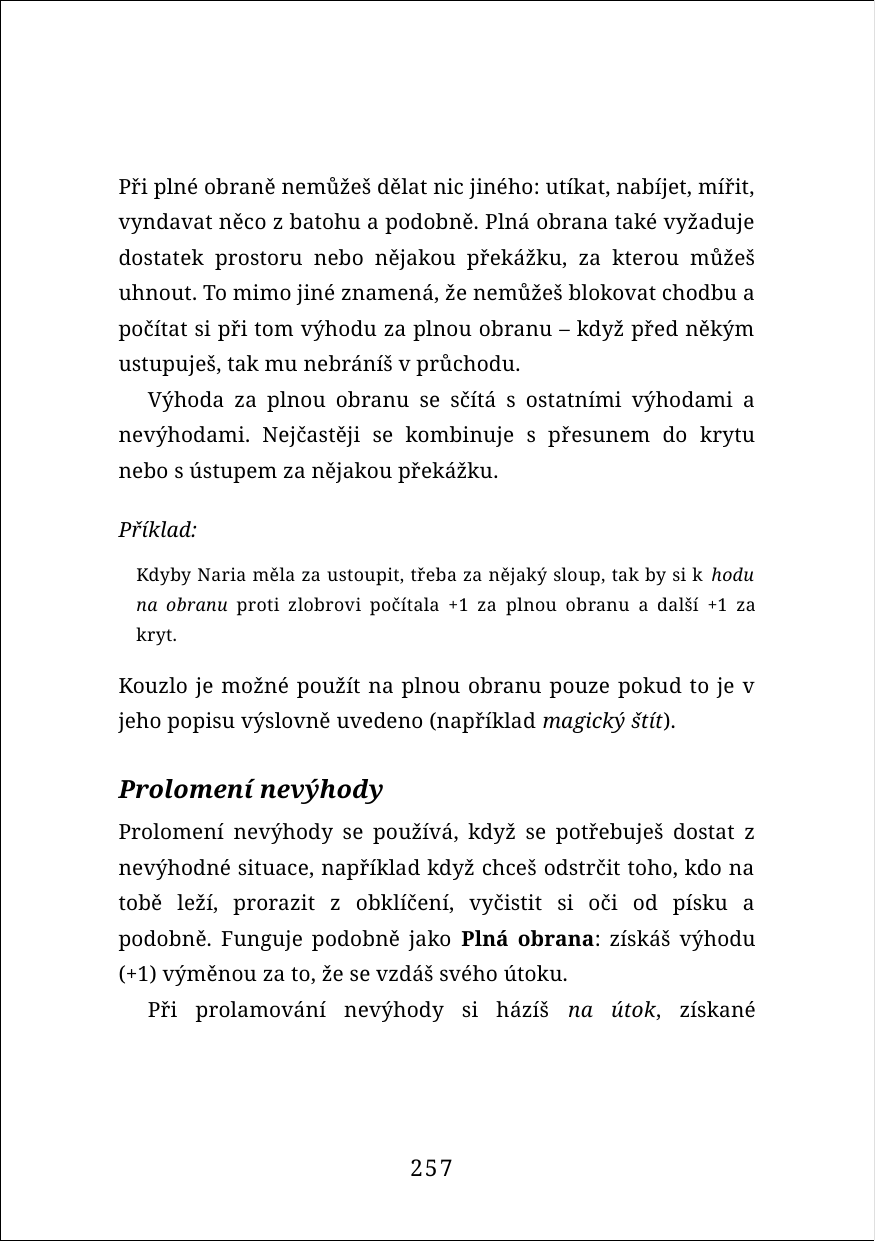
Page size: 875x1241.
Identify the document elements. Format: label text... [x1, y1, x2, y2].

text Při plné obraně nemůžeš dělat nic jiného: utíkat, nabíjet, mířit, vyndavat něco z batohu a podobně. Plná obrana také vyžaduje dostatek prostoru nebo nějakou překážku, za kterou můžeš uhnout. To mimo jiné znamená, že nemůžeš blokovat chodbu a počítat si při tom výhodu za plnou obranu – když před někým ustupuješ, tak mu nebráníš v průchodu. Výhoda za plnou obranu se sčítá s ostatními výhodami a nevýhodami. Nejčastěji se kombinuje s přesunem do krytu nebo s ústupem za nějakou překážku. [118, 172, 756, 484]
text Kouzlo je možné použít na plnou obranu pouze pokud to je v jeho popisu výslovně uvedeno (například magický štít). [118, 671, 756, 735]
subtitle Prolomení nevýhody [118, 771, 756, 805]
text Příklad: [118, 515, 756, 543]
text Prolomení nevýhody se používá, když se potřebuješ dostat z nevýhodné situace, například když chceš odstrčit toho, kdo na tobě leží, prorazit z obklíčení, vyčistit si oči od písku a podobně. Funguje podobně jako Plná obrana: získáš výhodu (+1) výměnou za to, že se vzdáš svého útoku. Při prolamování nevýhody si házíš na útok, získané [118, 817, 756, 1023]
text Kdyby Naria měla za ustoupit, třeba za nějaký sloup, tak by si k hodu na obranu proti zlobrovi počítala +1 za plnou obranu a další +1 za kryt. [136, 562, 756, 647]
